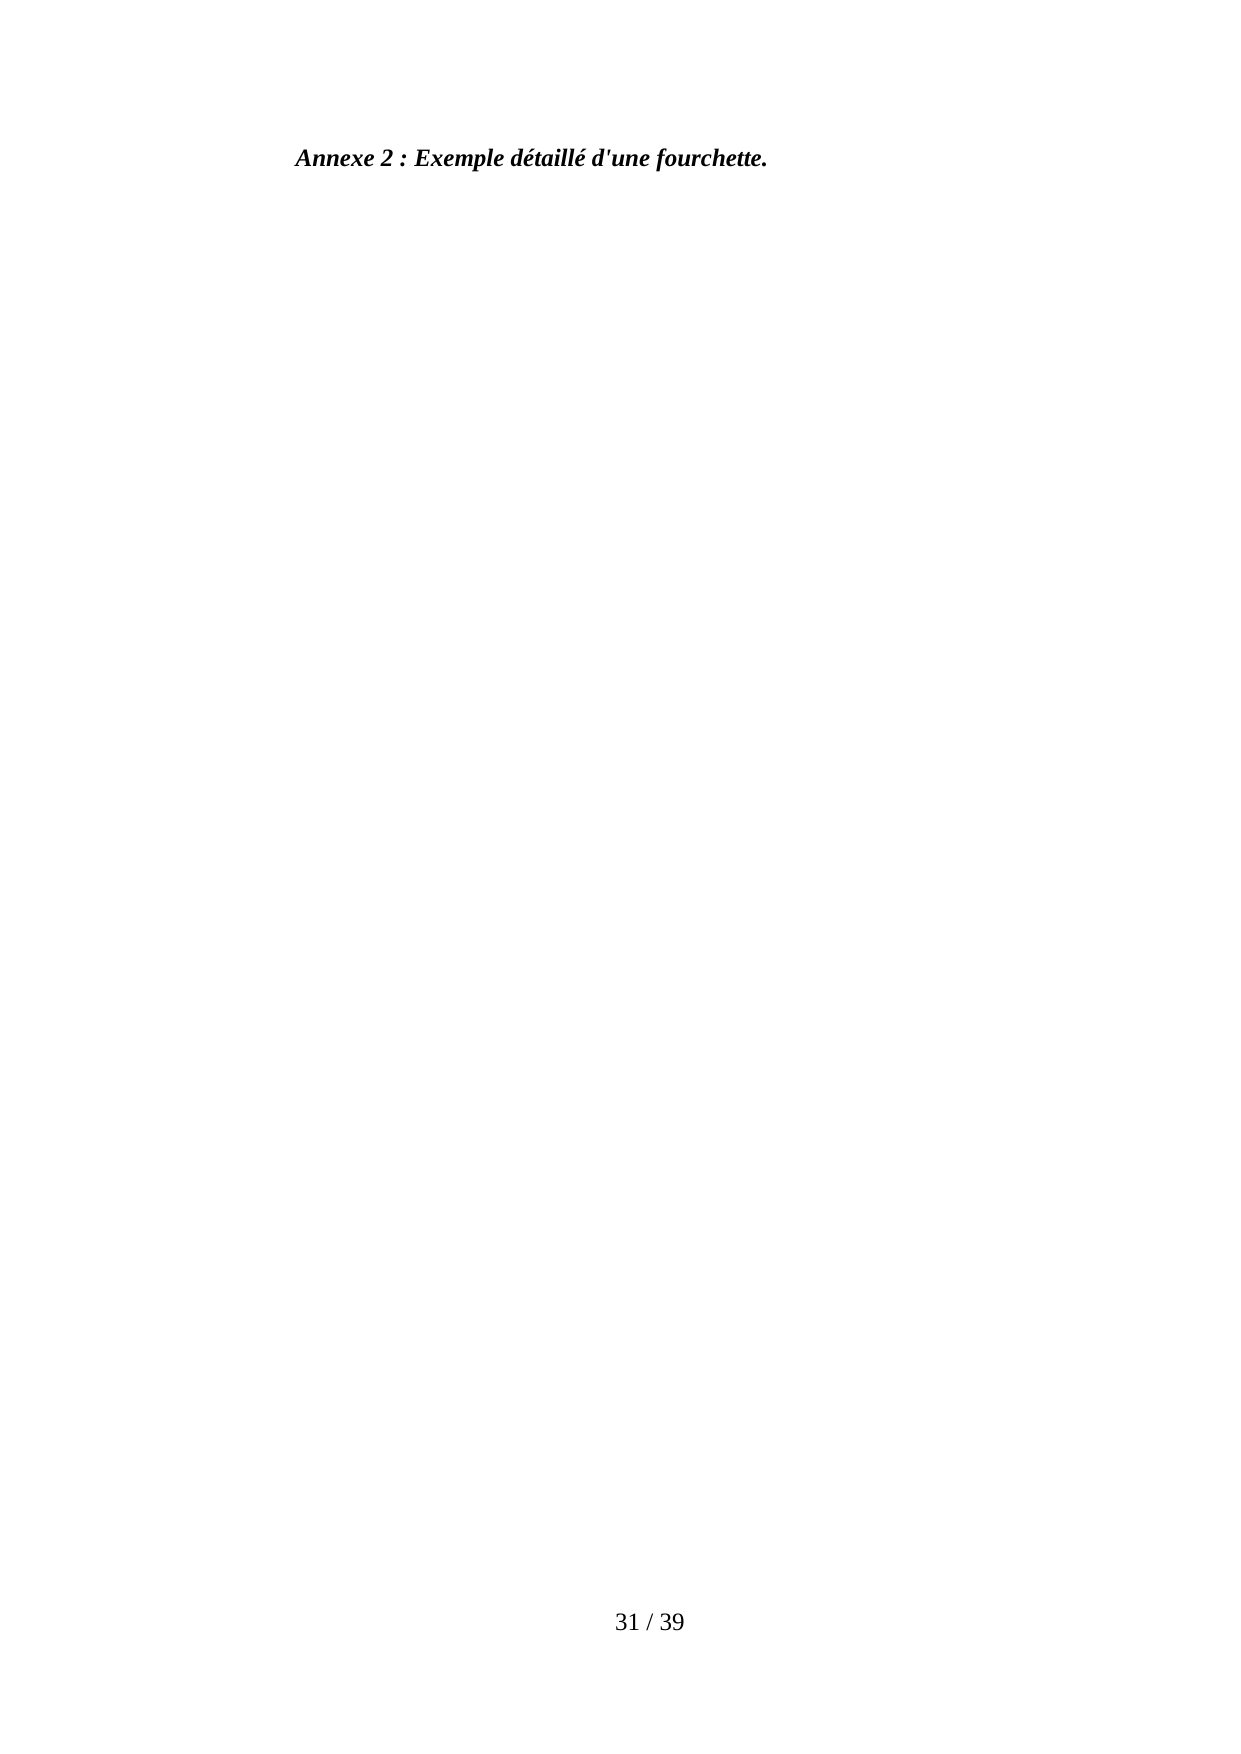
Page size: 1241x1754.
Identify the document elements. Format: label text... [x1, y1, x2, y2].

subtitle Annexe 2 : Exemple détaillé d'une fourchette. [236, 143, 1122, 172]
